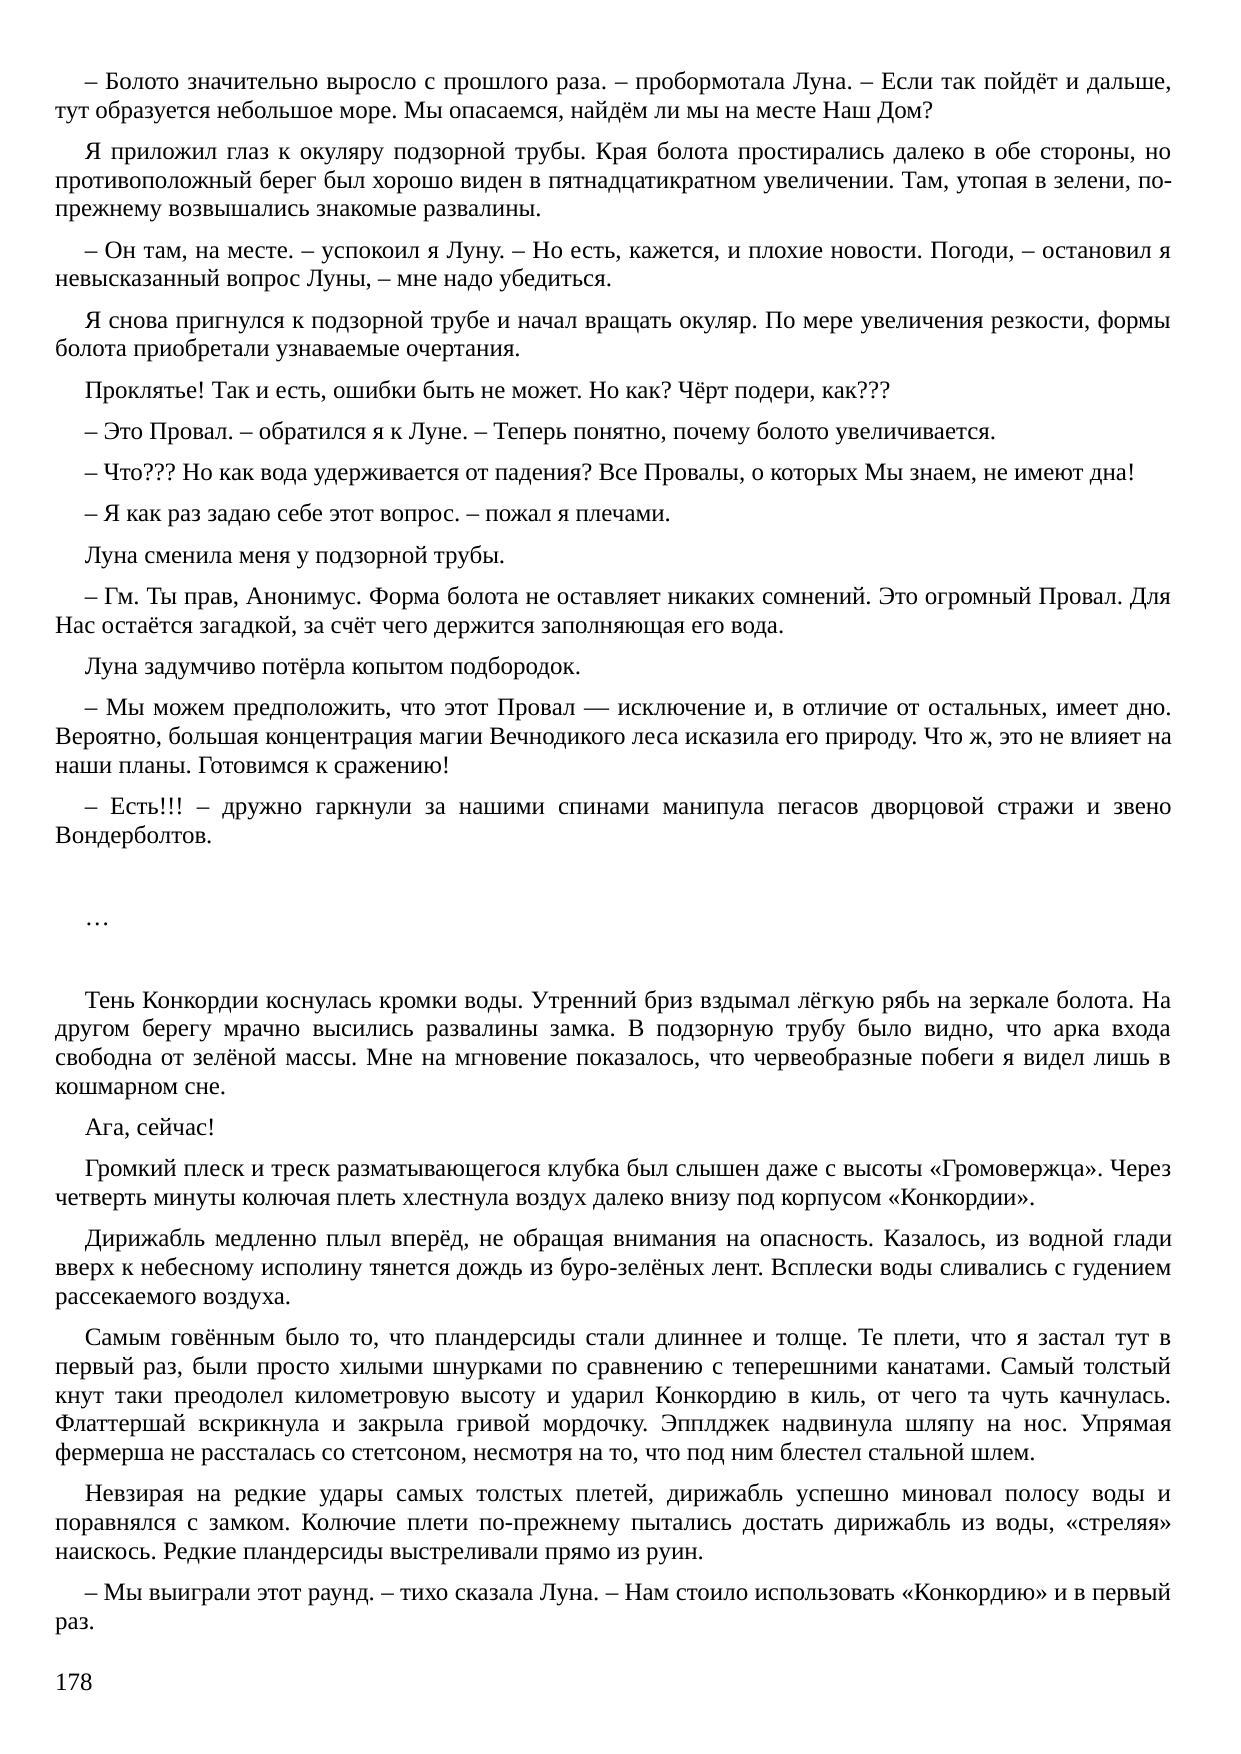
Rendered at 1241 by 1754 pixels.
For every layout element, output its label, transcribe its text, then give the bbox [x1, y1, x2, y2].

text – Это Провал. – обратился я к Луне. – Теперь понятно, почему болото увеличивается. [55, 416, 1173, 445]
text Самым говённым было то, что пландерсиды стали длиннее и толще. Те плети, что я застал тут в первый раз, были просто хилыми шнурками по сравнению с теперешними канатами. Самый толстый кнут таки преодолел километровую высоту и ударил Конкордию в киль, от чего та чуть качнулась. Флаттершай вскрикнула и закрыла гривой мордочку. Эпплджек надвинула шляпу на нос. Упрямая фермерша не рассталась со стетсоном, несмотря на то, что под ним блестел стальной шлем. [55, 1322, 1173, 1466]
text – Гм. Ты прав, Анонимус. Форма болота не оставляет никаких сомнений. Это огромный Провал. Для Нас остаётся загадкой, за счёт чего держится заполняющая его вода. [55, 581, 1173, 638]
text Луна задумчиво потёрла копытом подбородок. [55, 651, 1173, 680]
text Проклятье! Так и есть, ошибки быть не может. Но как? Чёрт подери, как??? [55, 375, 1173, 403]
text – Есть!!! – дружно гаркнули за нашими спинами манипула пегасов дворцовой стражи и звено Вондерболтов. [55, 791, 1173, 848]
text – Мы выиграли этот раунд. – тихо сказала Луна. – Нам стоило использовать «Конкордию» и в первый раз. [55, 1577, 1173, 1635]
text – Я как раз задаю себе этот вопрос. – пожал я плечами. [55, 498, 1173, 527]
text Ага, сейчас! [55, 1112, 1173, 1141]
text … [55, 902, 1173, 931]
text Дирижабль медленно плыл вперёд, не обращая внимания на опасность. Казалось, из водной глади вверх к небесному исполину тянется дождь из буро-зелёных лент. Всплески воды сливались с гудением рассекаемого воздуха. [55, 1223, 1173, 1310]
text – Что??? Но как вода удерживается от падения? Все Провалы, о которых Мы знаем, не имеют дна! [55, 457, 1173, 486]
text Громкий плеск и треск разматывающегося клубка был слышен даже с высоты «Громовержца». Через четверть минуты колючая плеть хлестнула воздух далеко внизу под корпусом «Конкордии». [55, 1153, 1173, 1211]
text Тень Конкордии коснулась кромки воды. Утренний бриз вздымал лёгкую рябь на зеркале болота. На другом берегу мрачно высились развалины замка. В подзорную трубу было видно, что арка входа свободна от зелёной массы. Мне на мгновение показалось, что червеобразные побеги я видел лишь в кошмарном сне. [55, 985, 1173, 1100]
text Луна сменила меня у подзорной трубы. [55, 540, 1173, 568]
text Я приложил глаз к окуляру подзорной трубы. Края болота простирались далеко в обе стороны, но противоположный берег был хорошо виден в пятнадцатикратном увеличении. Там, утопая в зелени, по-прежнему возвышались знакомые развалины. [55, 136, 1173, 222]
text – Он там, на месте. – успокоил я Луну. – Но есть, кажется, и плохие новости. Погоди, – остановил я невысказанный вопрос Луны, – мне надо убедиться. [55, 235, 1173, 292]
text – Болото значительно выросло с прошлого раза. – пробормотала Луна. – Если так пойдёт и дальше, тут образуется небольшое море. Мы опасаемся, найдём ли мы на месте Наш Дом? [55, 66, 1173, 123]
text Я снова пригнулся к подзорной трубе и начал вращать окуляр. По мере увеличения резкости, формы болота приобретали узнаваемые очертания. [55, 305, 1173, 362]
text – Мы можем предположить, что этот Провал — исключение и, в отличие от остальных, имеет дно. Вероятно, большая концентрация магии Вечнодикого леса исказила его природу. Что ж, это не влияет на наши планы. Готовимся к сражению! [55, 692, 1173, 778]
text Невзирая на редкие удары самых толстых плетей, дирижабль успешно миновал полосу воды и поравнялся с замком. Колючие плети по-прежнему пытались достать дирижабль из воды, «стреляя» наискось. Редкие пландерсиды выстреливали прямо из руин. [55, 1478, 1173, 1565]
